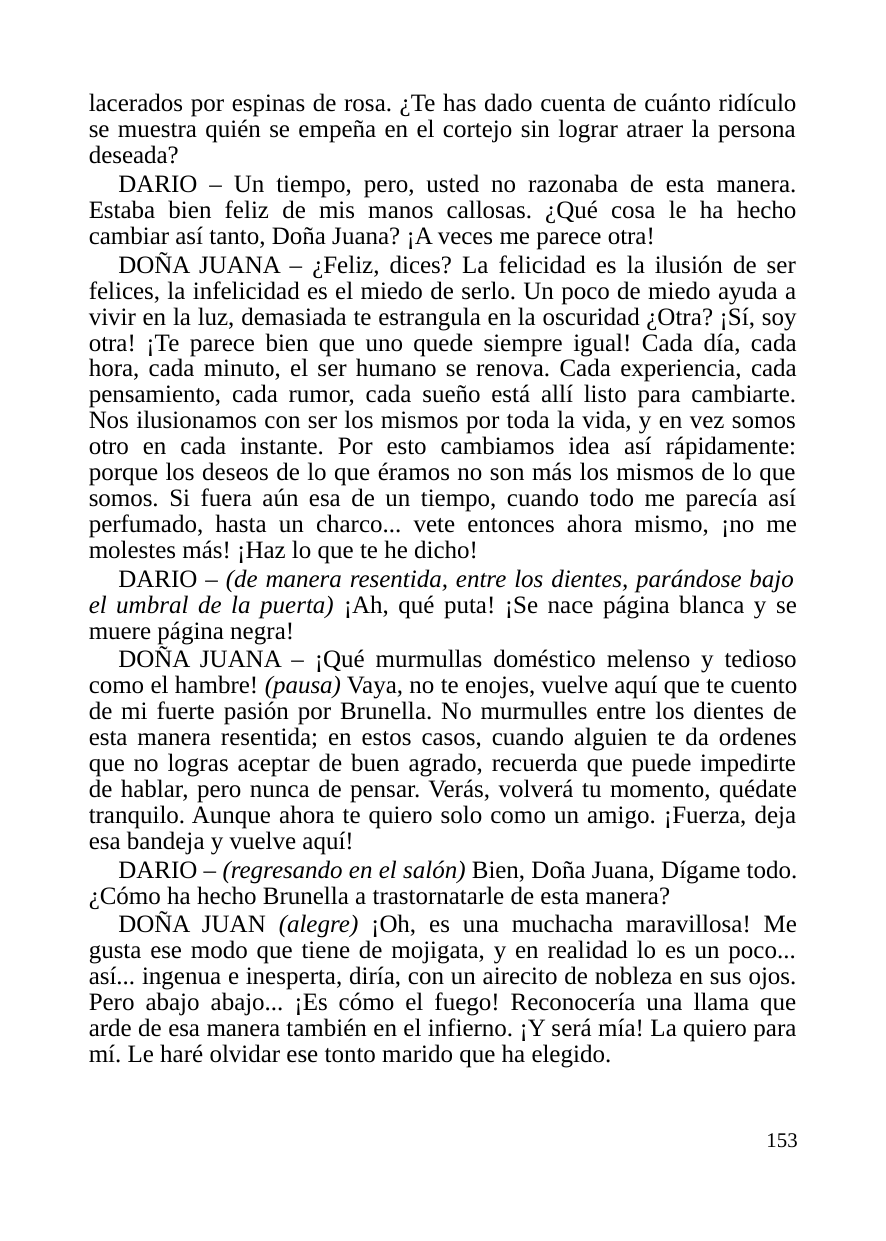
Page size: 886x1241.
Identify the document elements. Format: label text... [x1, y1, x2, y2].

text DARIO – (regresando en el salón) Bien, Doña Juana, Dígame todo. ¿Cómo ha hecho Brunella a trastornatarle de esta manera? [88, 855, 797, 909]
text DARIO – Un tiempo, pero, usted no razonaba de esta manera. Estaba bien feliz de mis manos callosas. ¿Qué cosa le ha hecho cambiar así tanto, Doña Juana? ¡A veces me parece otra! [88, 169, 797, 250]
text lacerados por espinas de rosa. ¿Te has dado cuenta de cuánto ridículo se muestra quién se empeña en el cortejo sin lograr atraer la persona deseada? [88, 88, 797, 169]
text DARIO – (de manera resentida, entre los dientes, parándose bajo el umbral de la puerta) ¡Ah, qué puta! ¡Se nace página blanca y se muere página negra! [88, 564, 797, 644]
text DOÑA JUANA – ¡Qué murmullas doméstico melenso y tedioso como el hambre! (pausa) Vaya, no te enojes, vuelve aquí que te cuento de mi fuerte pasión por Brunella. No murmulles entre los dientes de esta manera resentida; en estos casos, cuando alguien te da ordenes que no logras aceptar de buen agrado, recuerda que puede impedirte de hablar, pero nunca de pensar. Verás, volverá tu momento, quédate tranquilo. Aunque ahora te quiero solo como un amigo. ¡Fuerza, deja esa bandeja y vuelve aquí! [88, 644, 797, 855]
text DOÑA JUANA – ¿Feliz, dices? La felicidad es la ilusión de ser felices, la infelicidad es el miedo de serlo. Un poco de miedo ayuda a vivir en la luz, demasiada te estrangula en la oscuridad ¿Otra? ¡Sí, soy otra! ¡Te parece bien que uno quede siempre igual! Cada día, cada hora, cada minuto, el ser humano se renova. Cada experiencia, cada pensamiento, cada rumor, cada sueño está allí listo para cambiarte. Nos ilusionamos con ser los mismos por toda la vida, y en vez somos otro en cada instante. Por esto cambiamos idea así rápidamente: porque los deseos de lo que éramos no son más los mismos de lo que somos. Si fuera aún esa de un tiempo, cuando todo me parecía así perfumado, hasta un charco... vete entonces ahora mismo, ¡no me molestes más! ¡Haz lo que te he dicho! [88, 250, 797, 564]
text DOÑA JUAN (alegre) ¡Oh, es una muchacha maravillosa! Me gusta ese modo que tiene de mojigata, y en realidad lo es un poco... así... ingenua e inesperta, diría, con un airecito de nobleza en sus ojos. Pero abajo abajo... ¡Es cómo el fuego! Reconocería una llama que arde de esa manera también en el infierno. ¡Y será mía! La quiero para mí. Le haré olvidar ese tonto marido que ha elegido. [88, 909, 797, 1068]
